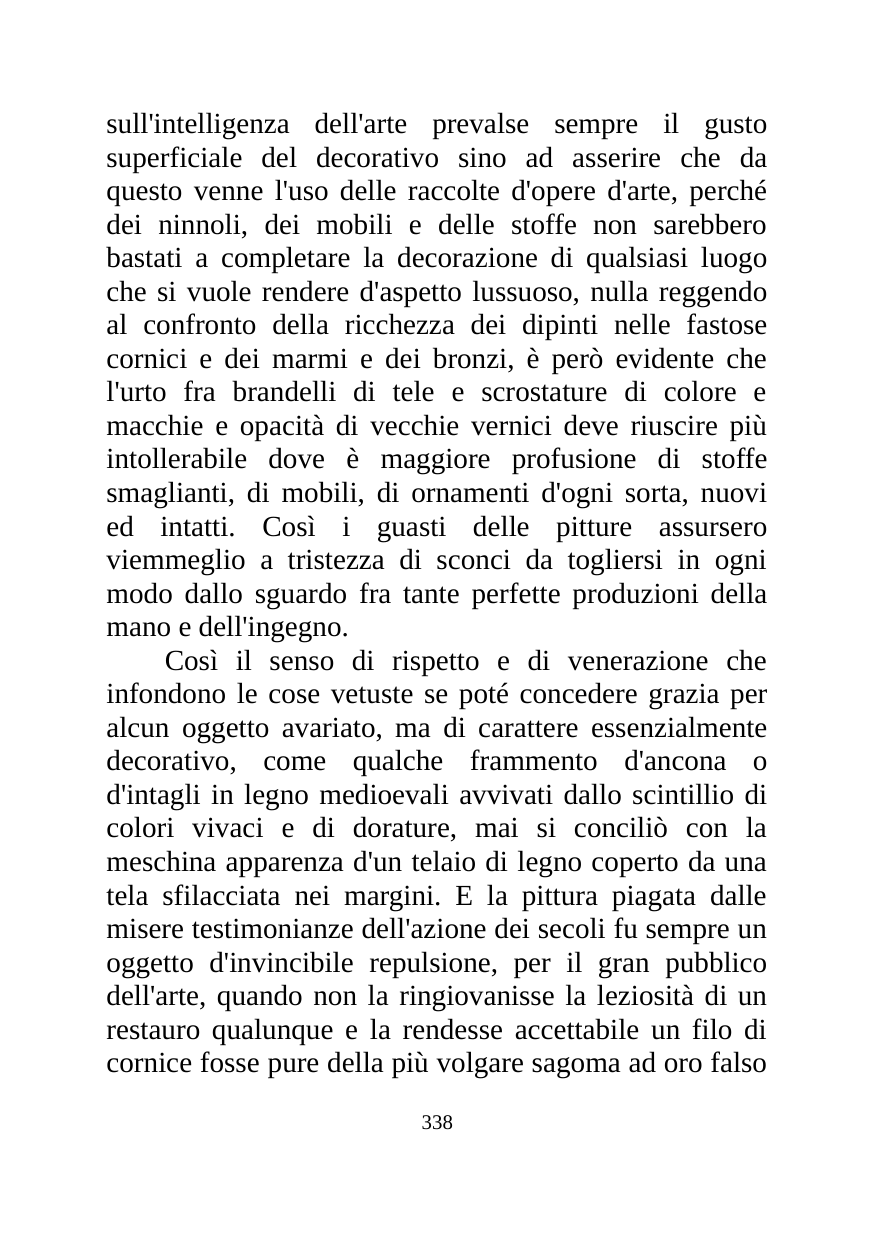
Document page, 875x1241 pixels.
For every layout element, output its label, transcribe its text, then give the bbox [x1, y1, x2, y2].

text sull'intelligenza dell'arte prevalse sempre il gusto superficiale del decorativo sino ad asserire che da questo venne l'uso delle raccolte d'opere d'arte, perché dei ninnoli, dei mobili e delle stoffe non sarebbero bastati a completare la decorazione di qualsiasi luogo che si vuole rendere d'aspetto lussuoso, nulla reggendo al confronto della ricchezza dei dipinti nelle fastose cornici e dei marmi e dei bronzi, è però evidente che l'urto fra brandelli di tele e scrostature di colore e macchie e opacità di vecchie vernici deve riuscire più intollerabile dove è maggiore profusione di stoffe smaglianti, di mobili, di ornamenti d'ogni sorta, nuovi ed intatti. Così i guasti delle pitture assursero viemmeglio a tristezza di sconci da togliersi in ogni modo dallo sguardo fra tante perfette produzioni della mano e dell'ingegno. [106, 106, 768, 643]
text Così il senso di rispetto e di venerazione che infondono le cose vetuste se poté concedere grazia per alcun oggetto avariato, ma di carattere essenzialmente decorativo, come qualche frammento d'ancona o d'intagli in legno medioevali avvivati dallo scintillio di colori vivaci e di dorature, mai si conciliò con la meschina apparenza d'un telaio di legno coperto da una tela sfilacciata nei margini. E la pittura piagata dalle misere testimonianze dell'azione dei secoli fu sempre un oggetto d'invincibile repulsione, per il gran pubblico dell'arte, quando non la ringiovanisse la leziosità di un restauro qualunque e la rendesse accettabile un filo di cornice fosse pure della più volgare sagoma ad oro falso [106, 643, 768, 1079]
